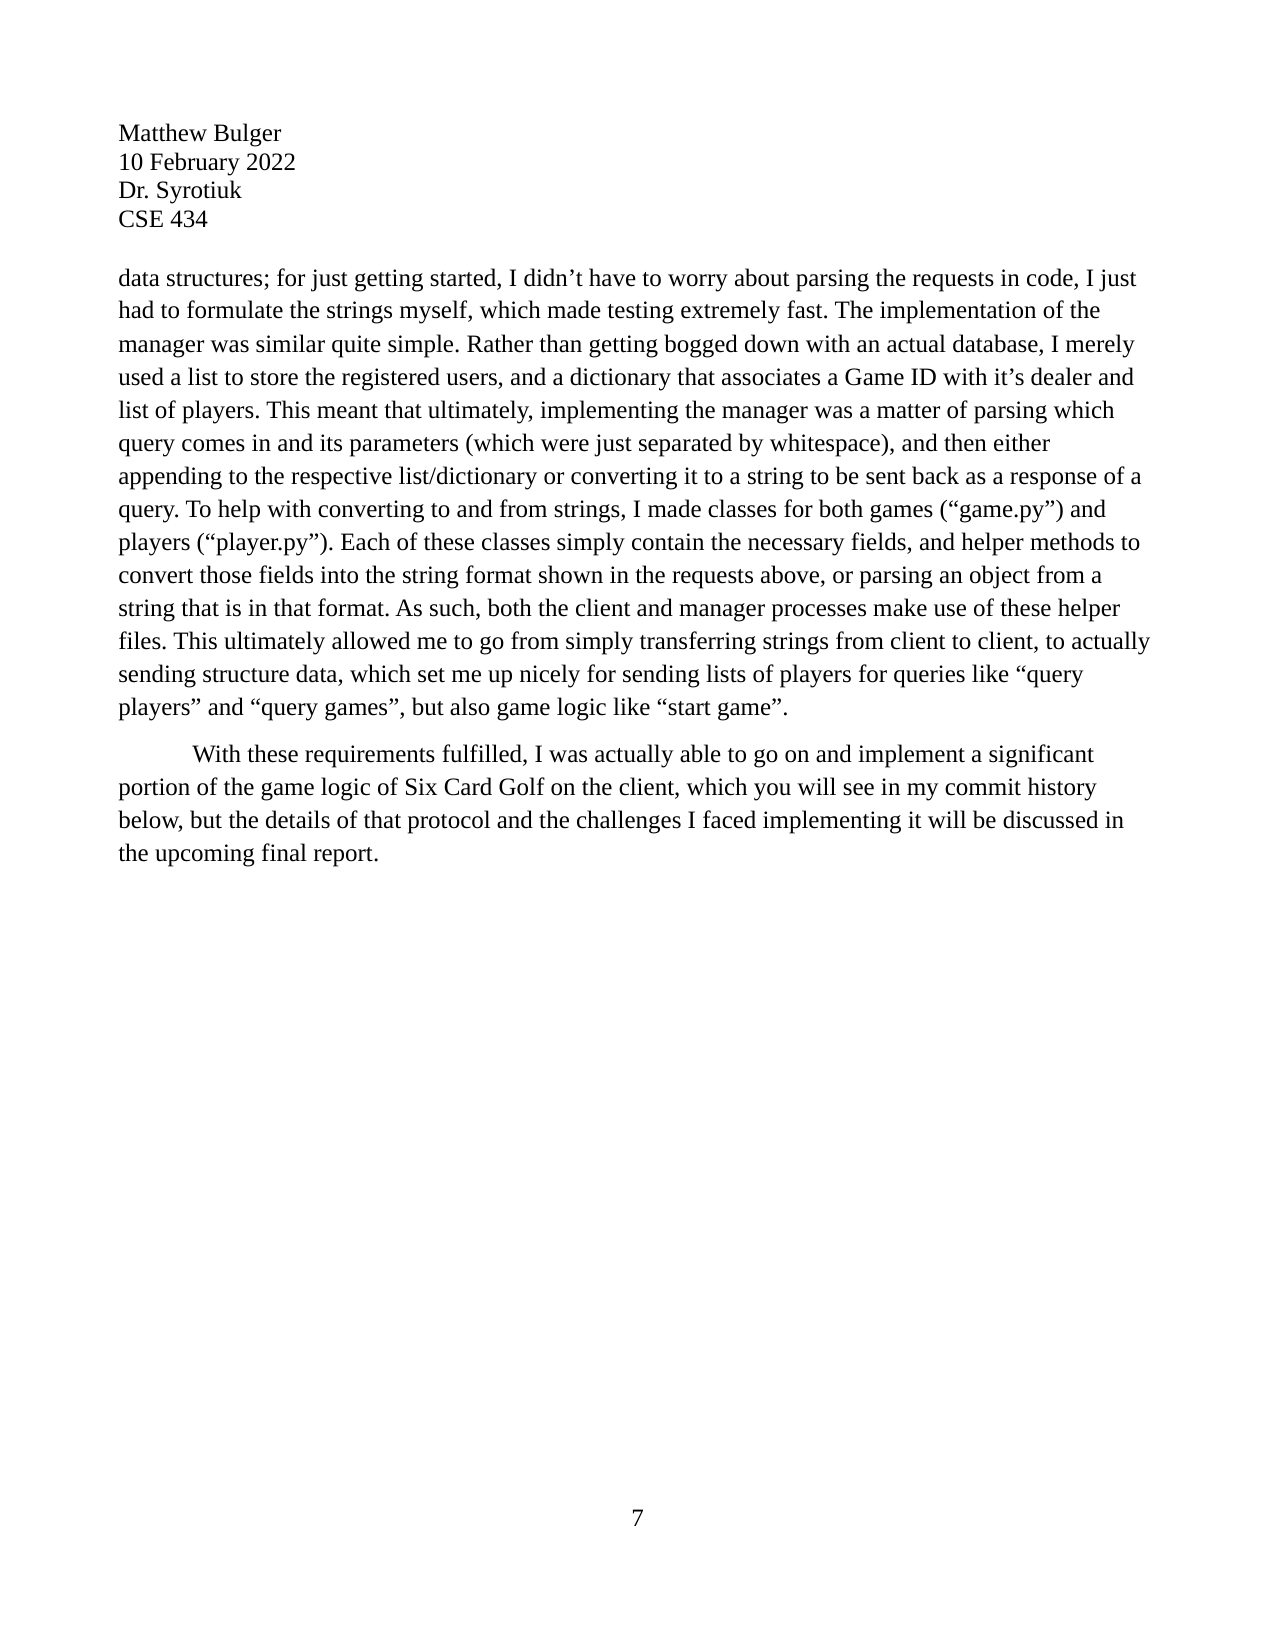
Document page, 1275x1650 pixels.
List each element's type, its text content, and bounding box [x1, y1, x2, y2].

text data structures; for just getting started, I didn’t have to worry about parsing the requests in code, I just had to formulate the strings myself, which made testing extremely fast. The implementation of the manager was similar quite simple. Rather than getting bogged down with an actual database, I merely used a list to store the registered users, and a dictionary that associates a Game ID with it’s dealer and list of players. This meant that ultimately, implementing the manager was a matter of parsing which query comes in and its parameters (which were just separated by whitespace), and then either appending to the respective list/dictionary or converting it to a string to be sent back as a response of a query. To help with converting to and from strings, I made classes for both games (“game.py”) and players (“player.py”). Each of these classes simply contain the necessary fields, and helper methods to convert those fields into the string format shown in the requests above, or parsing an object from a string that is in that format. As such, both the client and manager processes make use of these helper files. This ultimately allowed me to go from simply transferring strings from client to client, to actually sending structure data, which set me up nicely for sending lists of players for queries like “query players” and “query games”, but also game logic like “start game”. [118, 263, 1157, 721]
text With these requirements fulfilled, I was actually able to go on and implement a significant portion of the game logic of Six Card Golf on the client, which you will see in my commit history below, but the details of that protocol and the challenges I faced implementing it will be discussed in the upcoming final report. [118, 739, 1157, 867]
